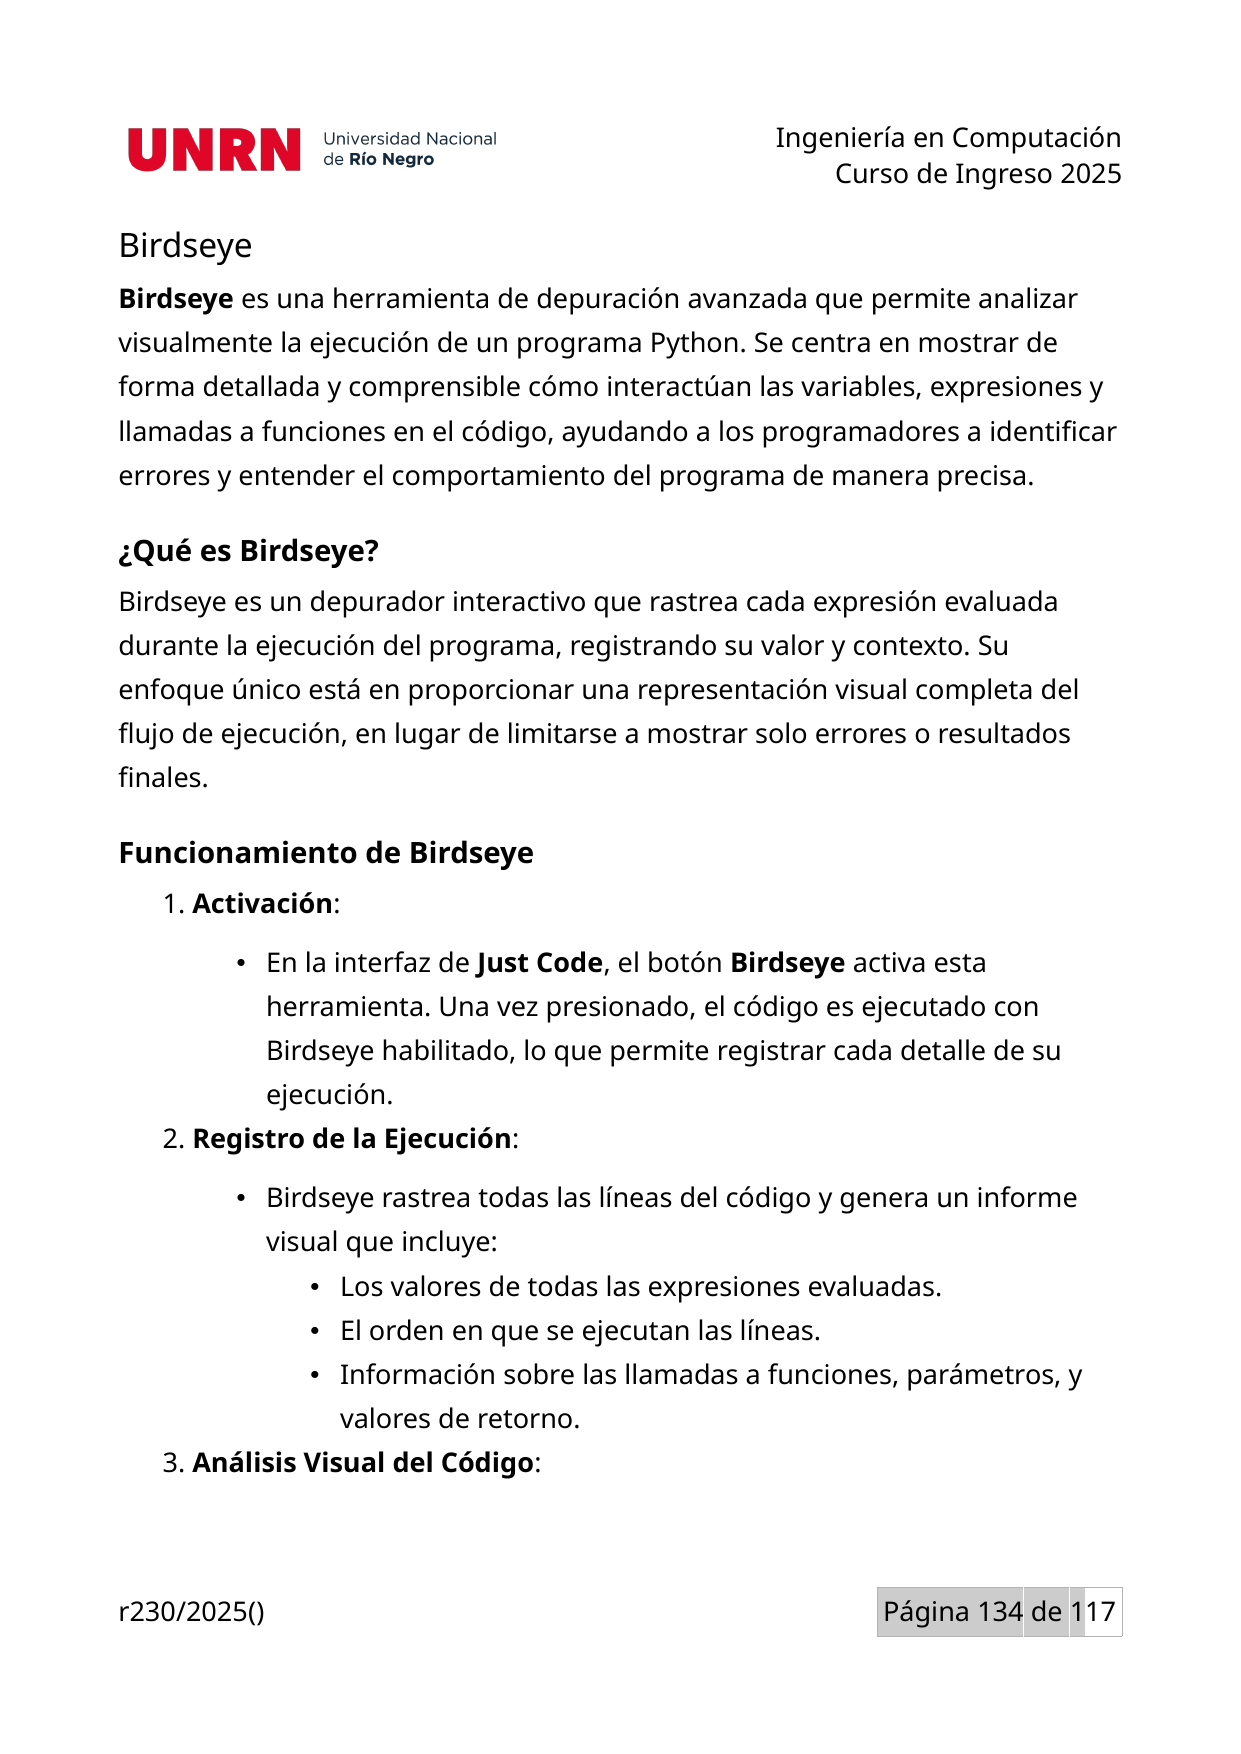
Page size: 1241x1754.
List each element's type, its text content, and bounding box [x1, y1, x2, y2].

text Birdseye es una herramienta de depuración avanzada que permite analizar visualmente la ejecución de un programa Python. Se centra en mostrar de forma detallada y comprensible cómo interactúan las variables, expresiones y llamadas a funciones en el código, ayudando a los programadores a identificar errores y entender el comportamiento del programa de manera precisa. [118, 279, 1122, 493]
list Activación: [162, 884, 1122, 921]
list Los valores de todas las expresiones evaluadas. [310, 1267, 1122, 1304]
list Análisis Visual del Código: [162, 1444, 1122, 1481]
subtitle Funcionamiento de Birdseye [118, 832, 1122, 872]
picture [118, 118, 505, 180]
list En la interfaz de Just Code, el botón Birdseye activa esta herramienta. Una vez presionado, el código es ejecutado con Birdseye habilitado, lo que permite registrar cada detalle de su ejecución. [236, 943, 1122, 1113]
list Registro de la Ejecución: [162, 1120, 1122, 1157]
list Birdseye rastrea todas las líneas del código y genera un informe visual que incluye: [236, 1179, 1122, 1260]
subtitle ¿Qué es Birdseye? [118, 529, 1122, 569]
subtitle Birdseye [118, 221, 1122, 267]
list Información sobre las llamadas a funciones, parámetros, y valores de retorno. [310, 1355, 1122, 1436]
list El orden en que se ejecutan las líneas. [310, 1311, 1122, 1348]
text Birdseye es un depurador interactivo que rastrea cada expresión evaluada durante la ejecución del programa, registrando su valor y contexto. Su enfoque único está en proporcionar una representación visual completa del flujo de ejecución, en lugar de limitarse a mostrar solo errores o resultados finales. [118, 582, 1122, 796]
